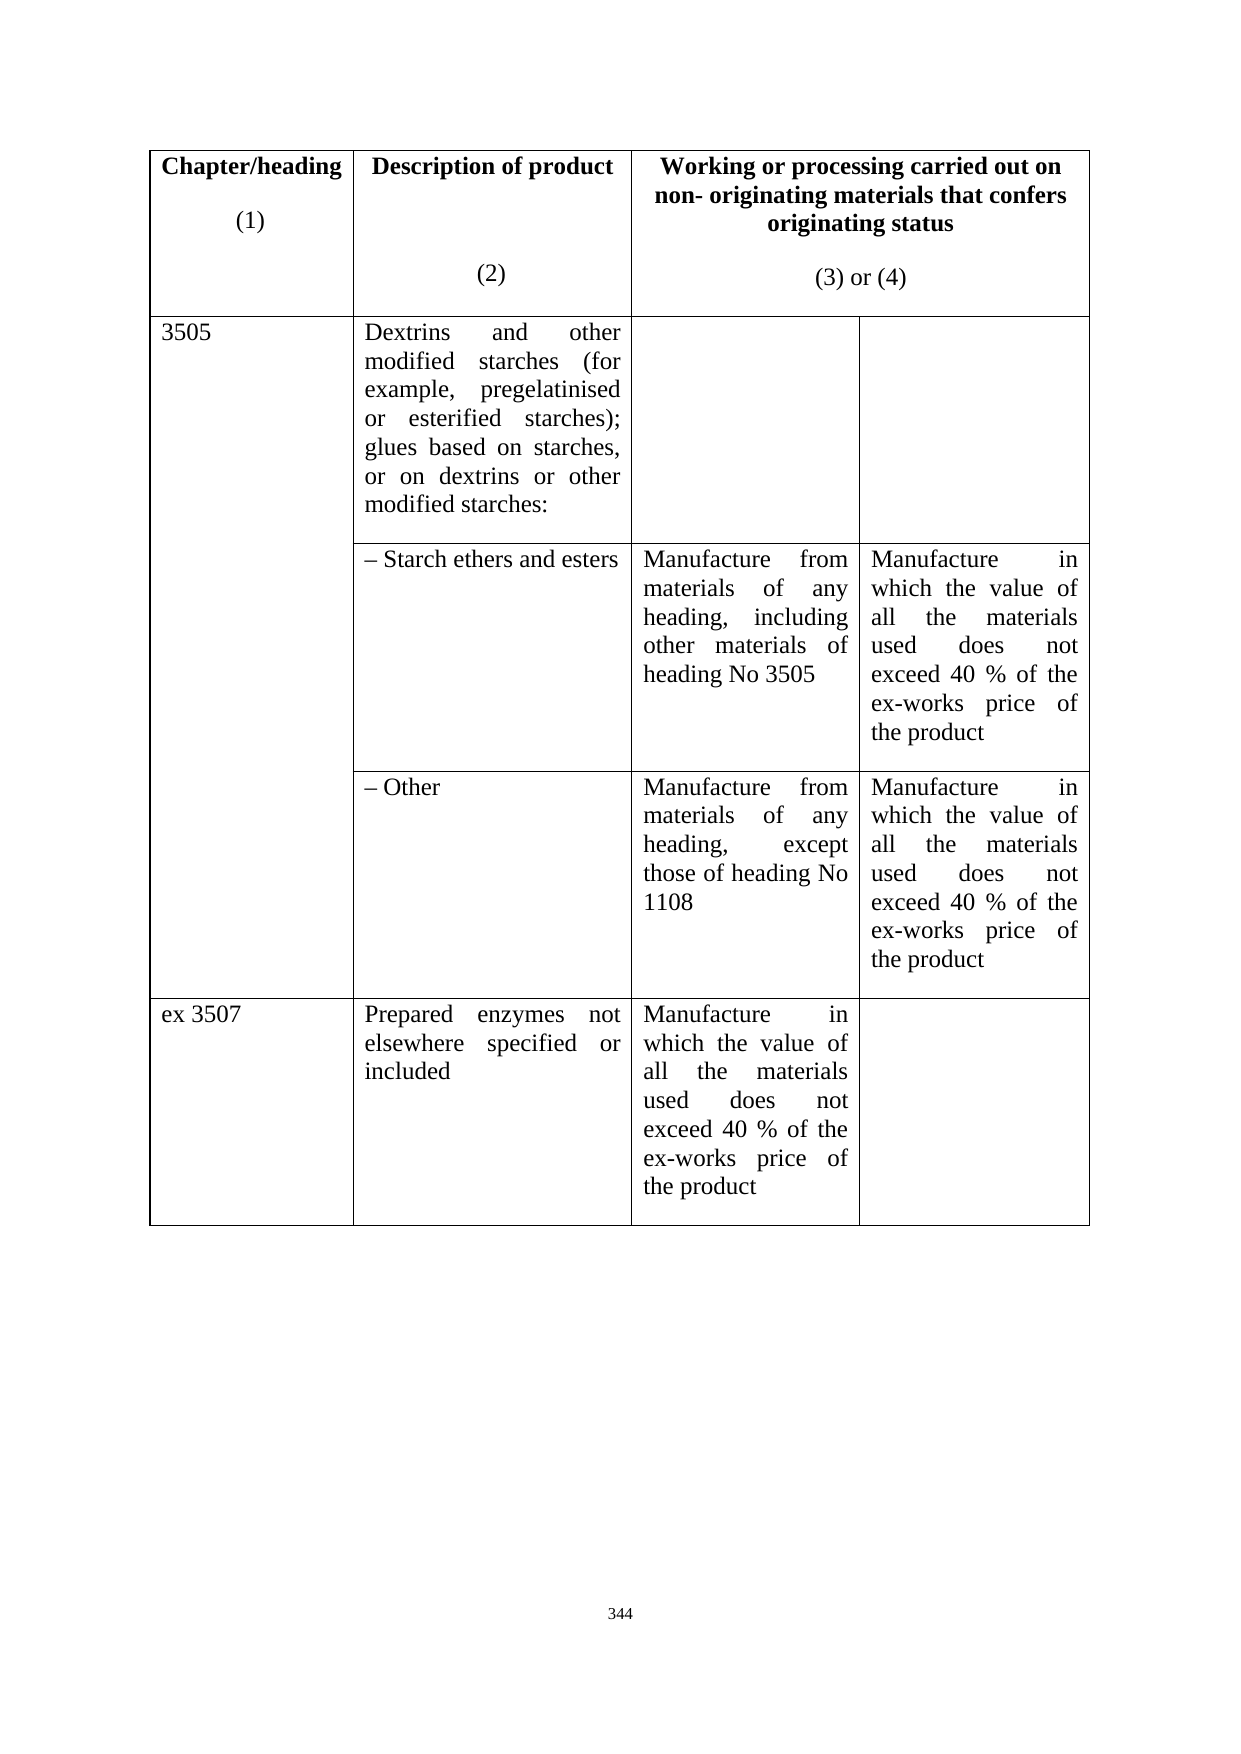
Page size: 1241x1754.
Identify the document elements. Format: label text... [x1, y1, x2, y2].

table_cell [632, 317, 859, 543]
table_cell 3505 [151, 317, 353, 998]
table_cell ex 3507 [151, 999, 353, 1225]
table_header Working or processing carried out on non- originating materials that confers originating status (3) or (4) [632, 151, 1089, 316]
table_header Chapter/heading (1) [151, 151, 353, 316]
table_cell Manufacture in which the value of all the materials used does not exceed 40 % of the ex-works price of the product [860, 544, 1089, 771]
table_cell – Starch ethers and esters [354, 544, 631, 771]
table_cell Manufacture in which the value of all the materials used does not exceed 40 % of the ex-works price of the product [860, 772, 1089, 998]
table_cell [860, 999, 1089, 1225]
table_cell Manufacture from materials of any heading, except those of heading No 1108 [632, 772, 859, 998]
table_header Description of product (2) [354, 151, 631, 316]
table_cell Manufacture in which the value of all the materials used does not exceed 40 % of the ex-works price of the product [632, 999, 859, 1225]
table_cell Dextrins and other modified starches (for example, pregelatinised or esterified starches); glues based on starches, or on dextrins or other modified starches: [354, 317, 631, 543]
table_cell – Other [354, 772, 631, 998]
table_cell [860, 317, 1089, 543]
table_cell Manufacture from materials of any heading, including other materials of heading No 3505 [632, 544, 859, 771]
table_cell Prepared enzymes not elsewhere specified or included [354, 999, 631, 1225]
